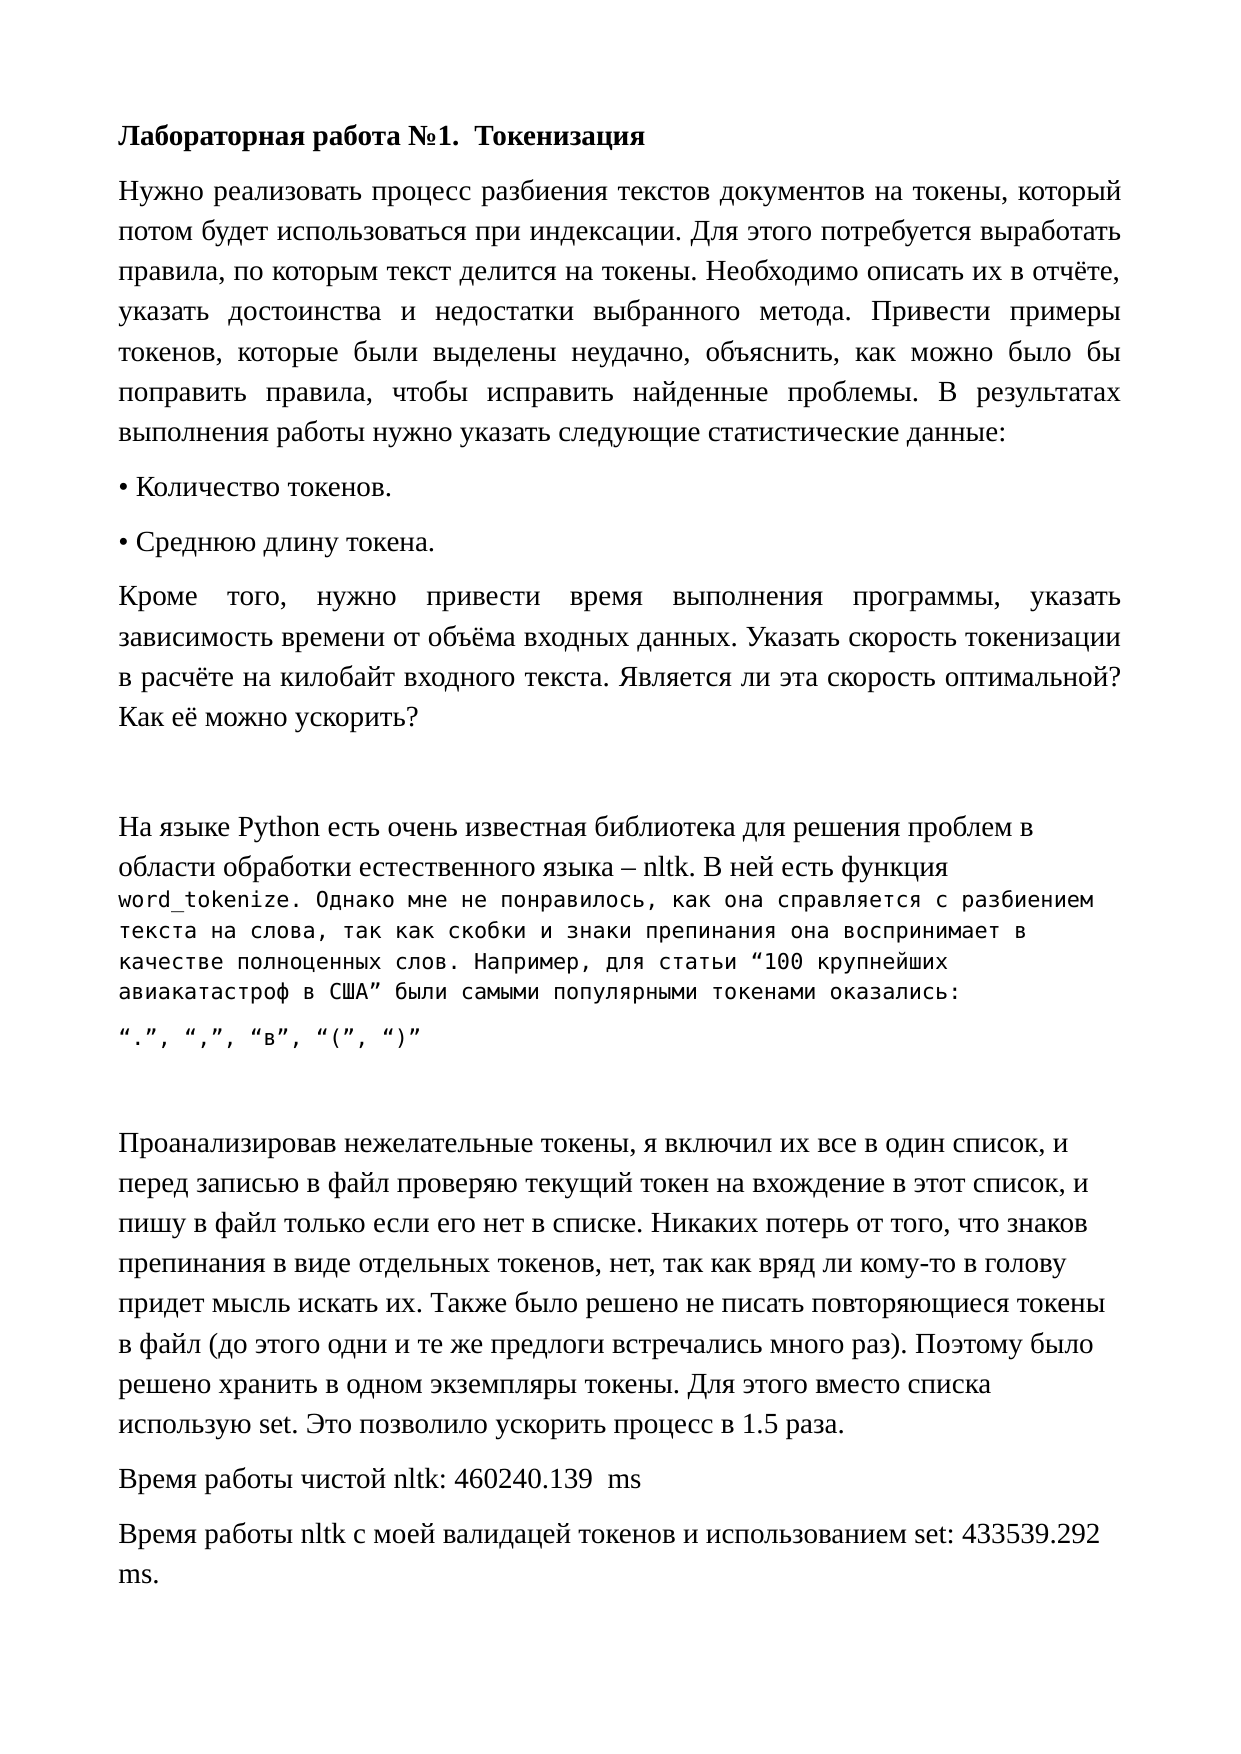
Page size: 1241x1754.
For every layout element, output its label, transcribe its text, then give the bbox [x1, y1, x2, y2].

text Нужно реализовать процесс разбиения текстов документов на токены, который потом будет использоваться при индексации. Для этого потребуется выработать правила, по которым текст делится на токены. Необходимо описать их в отчёте, указать достоинства и недостатки выбранного метода. Привести примеры токенов, которые были выделены неудачно, объяснить, как можно было бы поправить правила, чтобы исправить найденные проблемы. В результатах выполнения работы нужно указать следующие статистические данные: [118, 173, 1122, 448]
text На языке Python есть очень известная библиотека для решения проблем в области обработки естественного языка – nltk. В ней есть функция word_tokenize. Однако мне не понравилось, как она справляется с разбиением текста на слова, так как скобки и знаки препинания она воспринимает в качестве полноценных слов. Например, для статьи “100 крупнейших авиакатастроф в США” были самыми популярными токенами оказались: [118, 809, 1122, 1005]
text Проанализировав нежелательные токены, я включил их все в один список, и перед записью в файл проверяю текущий токен на вхождение в этот список, и пишу в файл только если его нет в списке. Никаких потерь от того, что знаков препинания в виде отдельных токенов, нет, так как вряд ли кому-то в голову придет мысль искать их. Также было решено не писать повторяющиеся токены в файл (до этого одни и те же предлоги встречались много раз). Поэтому было решено хранить в одном экземпляры токены. Для этого вместо списка использую set. Это позволило ускорить процесс в 1.5 раза. [118, 1125, 1122, 1440]
text Время работы чистой nltk: 460240.139 ms [118, 1461, 1122, 1494]
text “.”, “,”, “в”, “(”, “)” [118, 1025, 1122, 1050]
text • Среднюю длину токена. [118, 524, 1122, 557]
text Время работы nltk с моей валидацей токенов и использованием set: 433539.292 ms. [118, 1516, 1122, 1589]
text Кроме того, нужно привести время выполнения программы, указать зависимость времени от объёма входных данных. Указать скорость токенизации в расчёте на килобайт входного текста. Является ли эта скорость оптимальной? Как её можно ускорить? [118, 578, 1122, 733]
text • Количество токенов. [118, 469, 1122, 502]
text Лабораторная работа №1. Токенизация [118, 118, 1122, 152]
